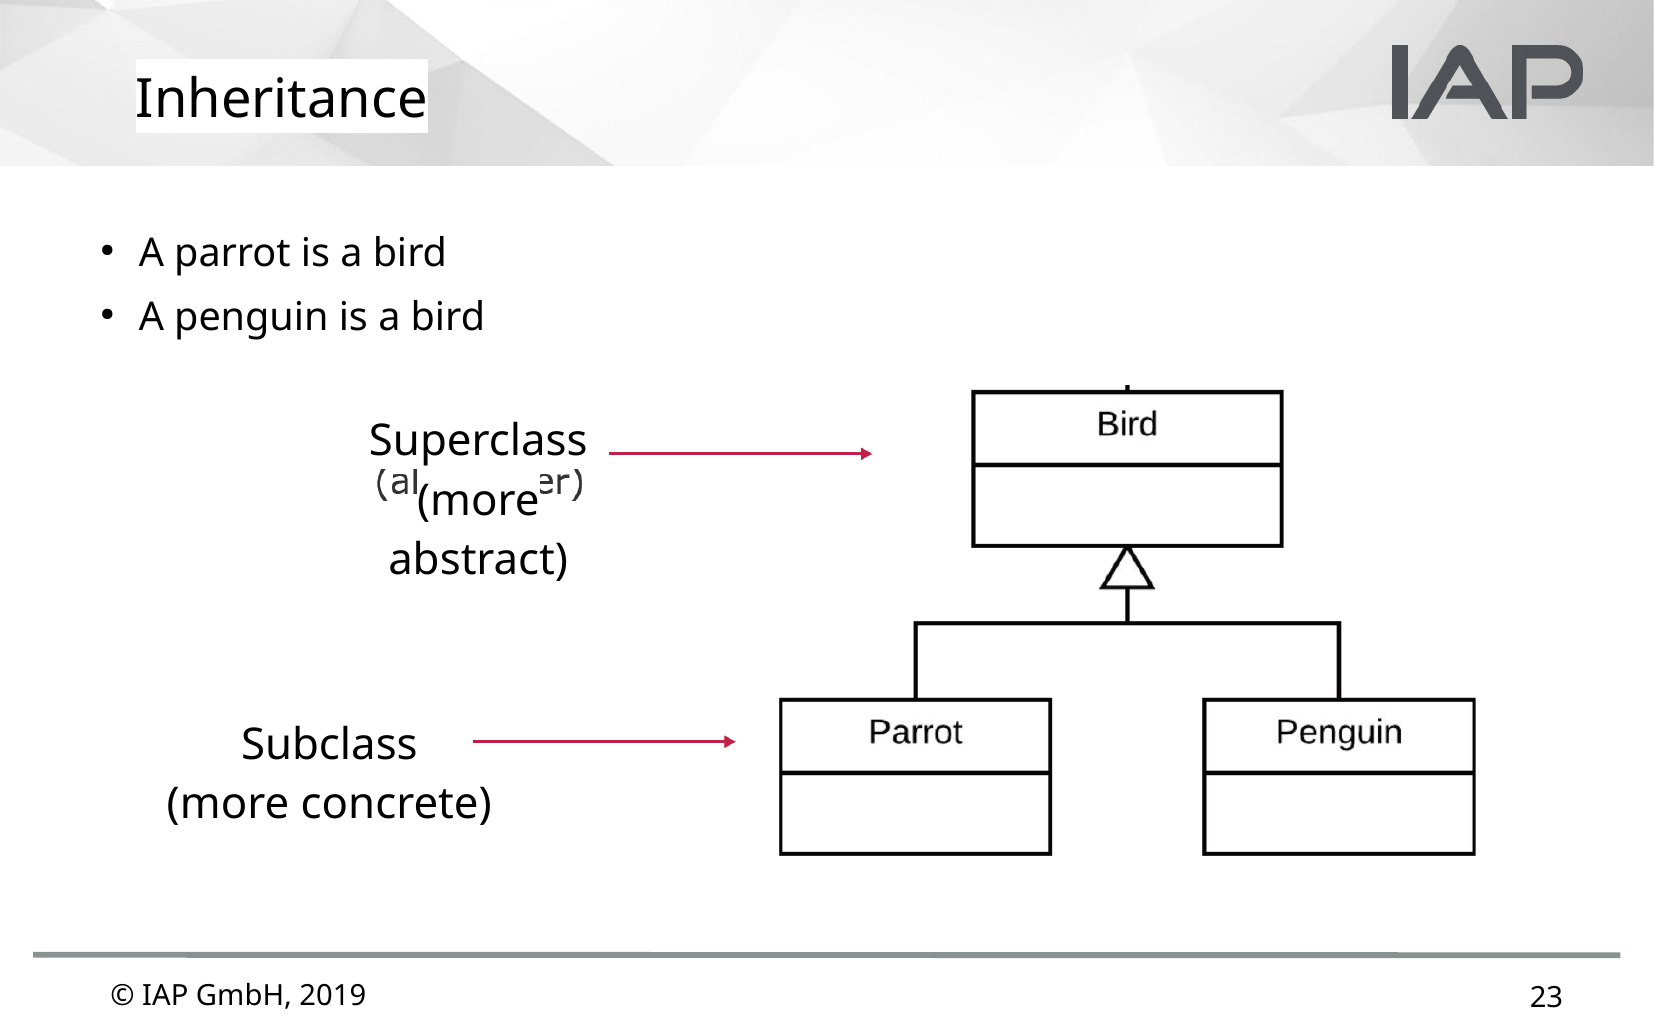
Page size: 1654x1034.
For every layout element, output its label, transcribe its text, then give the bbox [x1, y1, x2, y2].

list A parrot is a bird A penguin is a bird [82, 224, 1571, 919]
picture [191, 354, 1489, 902]
title Inheritance [135, 41, 1264, 152]
text_box Subclass (more concrete) [140, 704, 519, 818]
picture [0, 0, 1654, 166]
text_box Superclass (more abstract) [312, 401, 644, 520]
